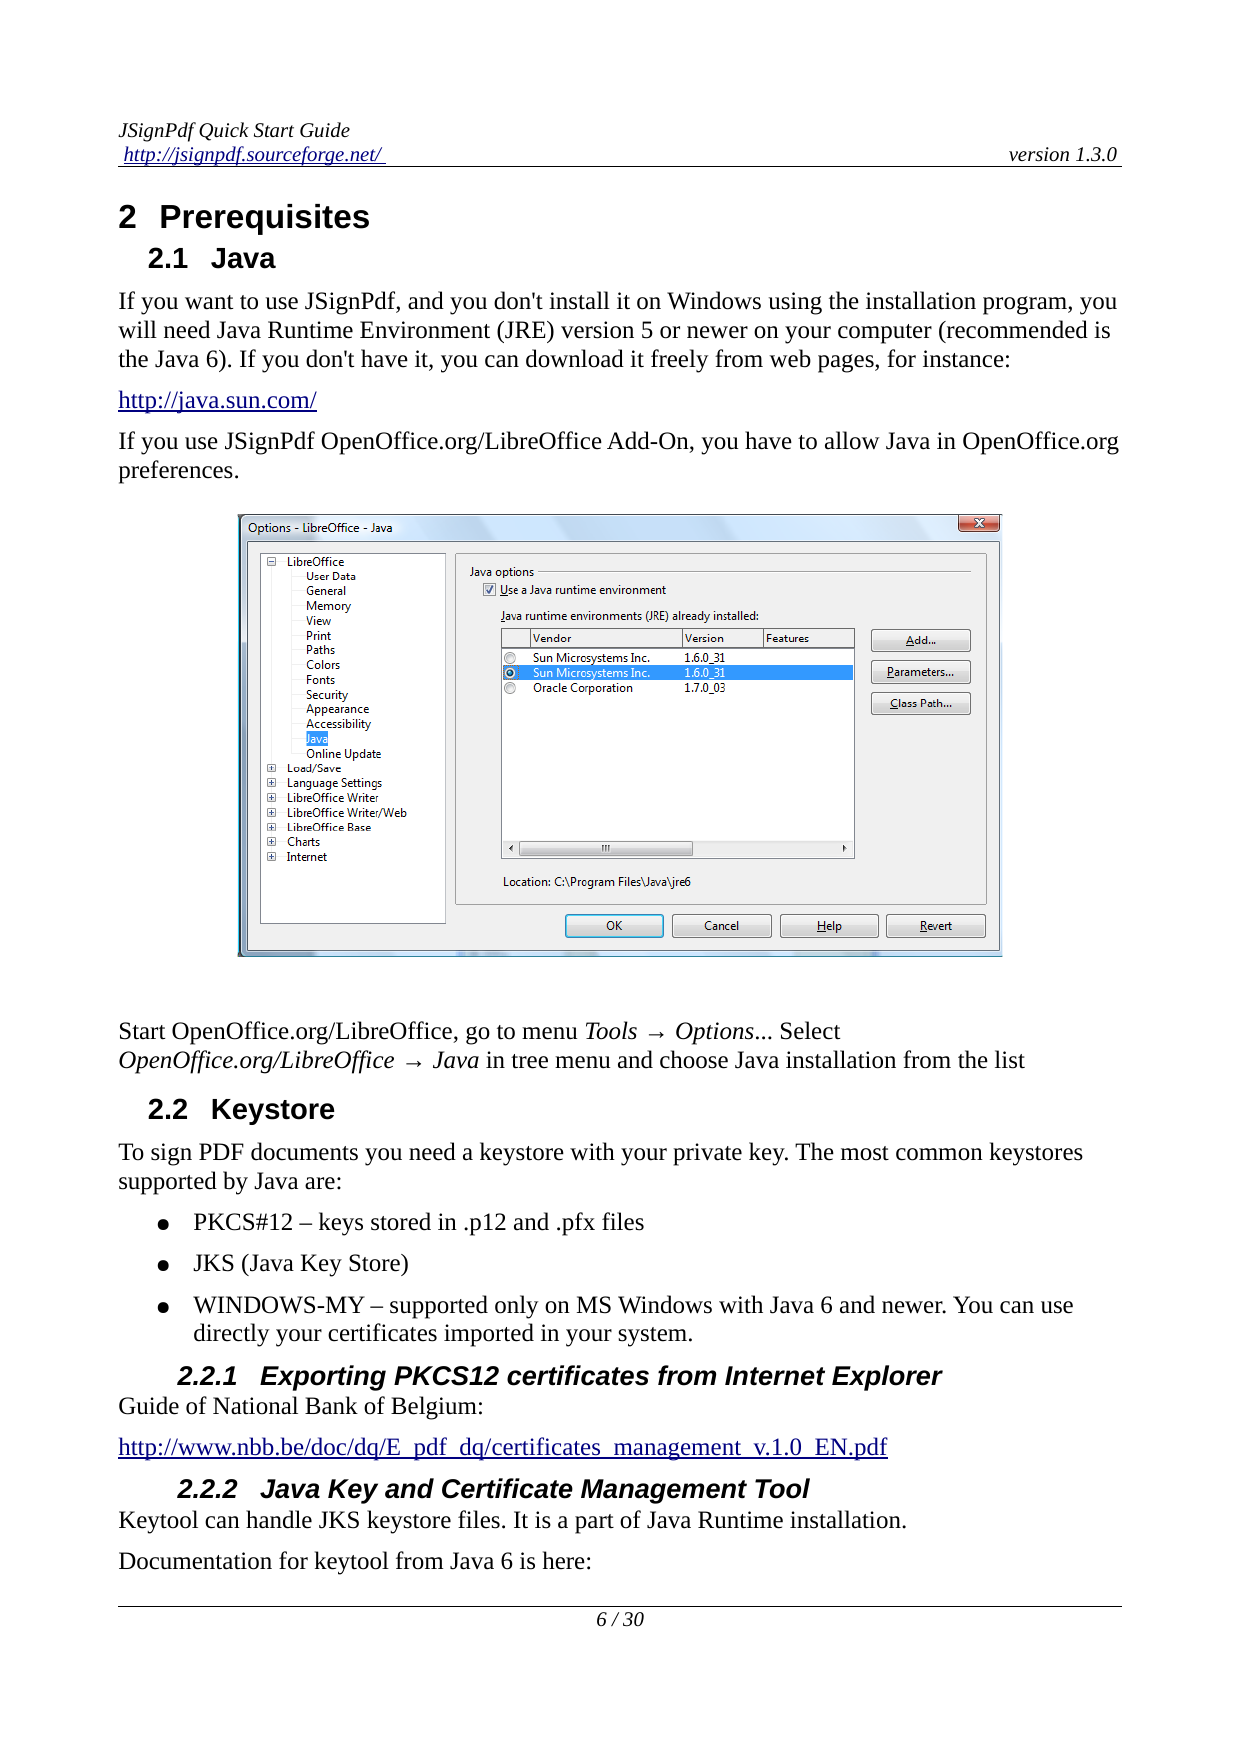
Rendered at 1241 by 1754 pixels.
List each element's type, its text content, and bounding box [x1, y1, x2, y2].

subtitle Exporting PKCS12 certificates from Internet Explorer [177, 1360, 1122, 1391]
text If you want to use JSignPdf, and you don't install it on Windows using the installation program, you will need Java Runtime Environment (JRE) version 5 or newer on your computer (recommended is the Java 6). If you don't have it, you can download it freely from web pages, for instance: [118, 286, 1122, 373]
text Start OpenOffice.org/LibreOffice, go to menu Tools → Options... Select OpenOffice.org/LibreOffice → Java in tree menu and choose Java installation from the list [118, 1016, 1122, 1073]
text To sign PDF documents you need a keystore with your private key. The most common keystores supported by Java are: [118, 1137, 1122, 1195]
text If you use JSignPdf OpenOffice.org/LibreOffice Add-On, you have to allow Java in OpenOffice.org preferences. [118, 426, 1122, 484]
subtitle Java Key and Certificate Management Tool [177, 1473, 1122, 1505]
list WINDOWS-MY – supported only on MS Windows with Java 6 and newer. You can use directly your certificates imported in your system. [156, 1290, 1122, 1347]
subtitle Prerequisites [118, 197, 1122, 235]
text Documentation for keytool from Java 6 is here: [118, 1546, 1122, 1575]
list PKCS#12 – keys stored in .p12 and .pfx files [156, 1207, 1122, 1236]
text http://java.sun.com/ [118, 385, 1122, 414]
subtitle Keystore [148, 1092, 1116, 1126]
text Guide of National Bank of Belgium: [118, 1391, 1122, 1420]
text Keytool can handle JKS keystore files. It is a part of Java Runtime installation. [118, 1505, 1122, 1533]
picture [237, 514, 1003, 957]
list JKS (Java Key Store) [156, 1248, 1122, 1277]
subtitle Java [148, 241, 1116, 275]
text http://www.nbb.be/doc/dq/E_pdf_dq/certificates_management_v.1.0_EN.pdf [118, 1432, 1122, 1461]
